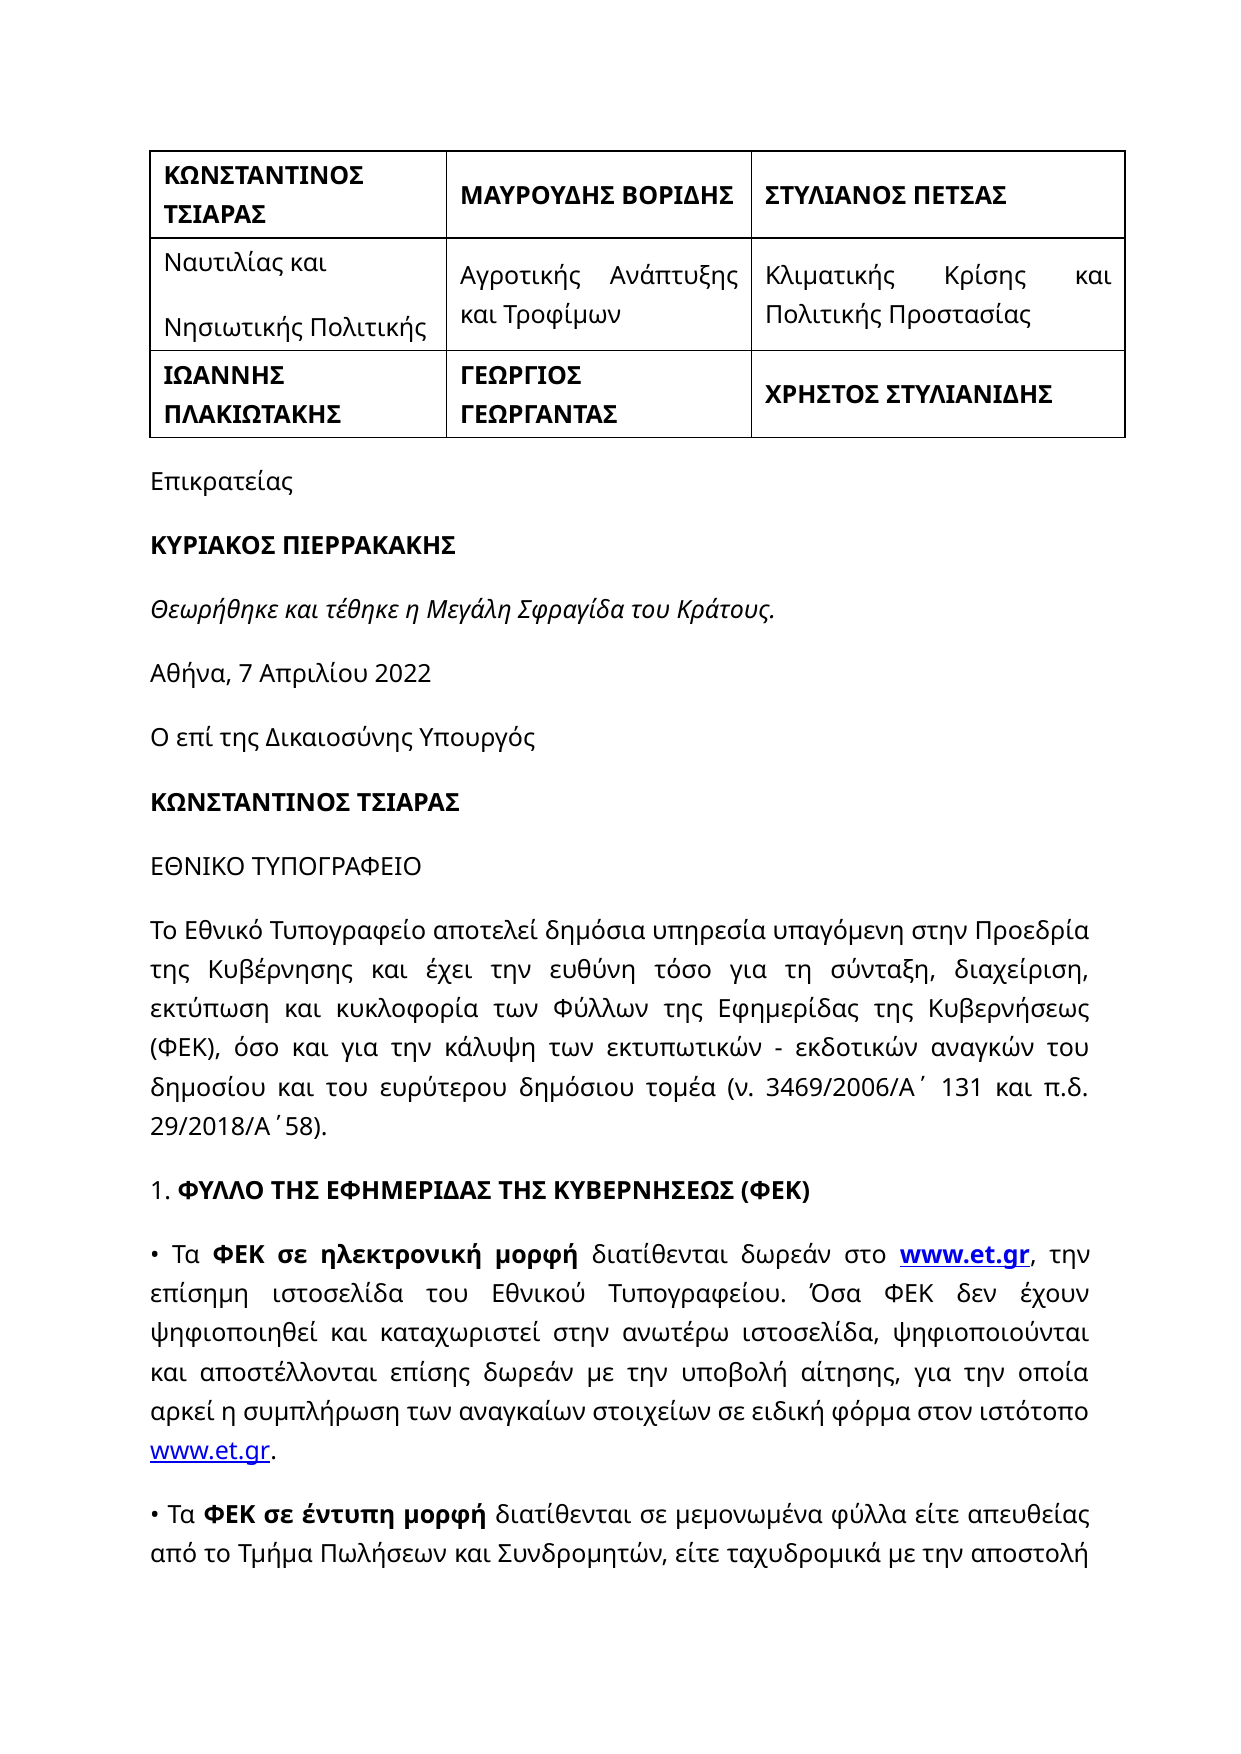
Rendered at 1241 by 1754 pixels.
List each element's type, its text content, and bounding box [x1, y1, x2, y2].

text • Τα ΦΕΚ σε έντυπη μορφή διατίθενται σε μεμονωμένα φύλλα είτε απευθείας από το Τμήμα Πωλήσεων και Συνδρομητών, είτε ταχυδρομικά με την αποστολή [150, 1497, 1090, 1570]
text 1. ΦΥΛΛΟ ΤΗΣ ΕΦΗΜΕΡΙΔΑΣ ΤΗΣ ΚΥΒΕΡΝΗΣΕΩΣ (ΦΕΚ) [150, 1173, 1090, 1207]
text ΚΩΝΣΤΑΝΤΙΝΟΣ ΤΣΙΑΡΑΣ [150, 784, 1090, 818]
text • Τα ΦΕΚ σε ηλεκτρονική μορφή διατίθενται δωρεάν στο www.et.gr, την επίσημη ιστοσελίδα του Εθνικού Τυπογραφείου. Όσα ΦΕΚ δεν έχουν ψηφιοποιηθεί και καταχωριστεί στην ανωτέρω ιστοσελίδα, ψηφιοποιούνται και αποστέλλονται επίσης δωρεάν με την υποβολή αίτησης, για την οποία αρκεί η συμπλήρωση των αναγκαίων στοιχείων σε ειδική φόρμα στον ιστότοπο www.et.gr. [150, 1237, 1090, 1467]
table_cell ΓΕΩΡΓΙΟΣ ΓΕΩΡΓΑΝΤΑΣ [447, 351, 751, 437]
table_cell ΚΩΝΣΤΑΝΤΙΝΟΣ ΤΣΙΑΡΑΣ [151, 152, 446, 237]
table_cell ΣΤΥΛΙΑΝΟΣ ΠΕΤΣΑΣ [752, 152, 1124, 237]
table_cell ΜΑΥΡΟΥΔΗΣ ΒΟΡΙΔΗΣ [447, 152, 751, 237]
text Το Εθνικό Τυπογραφείο αποτελεί δημόσια υπηρεσία υπαγόμενη στην Προεδρία της Κυβέρνησης και έχει την ευθύνη τόσο για τη σύνταξη, διαχείριση, εκτύπωση και κυκλοφορία των Φύλλων της Εφημερίδας της Κυβερνήσεως (ΦΕΚ), όσο και για την κάλυψη των εκτυπωτικών - εκδοτικών αναγκών του δημοσίου και του ευρύτερου δημόσιου τομέα (ν. 3469/2006/Α΄ 131 και π.δ. 29/2018/Α΄58). [150, 913, 1090, 1142]
text Αθήνα, 7 Απριλίου 2022 [150, 656, 1090, 690]
table_cell ΧΡΗΣΤΟΣ ΣΤΥΛΙΑΝΙΔΗΣ [752, 351, 1124, 437]
text Επικρατείας [150, 463, 1090, 497]
table_cell Κλιματικής Κρίσης και Πολιτικής Προστασίας [752, 239, 1124, 349]
text ΚΥΡΙΑΚΟΣ ΠΙΕΡΡΑΚΑΚΗΣ [150, 528, 1090, 562]
table_cell Αγροτικής Ανάπτυξης και Τροφίμων [447, 239, 751, 349]
text Ο επί της Δικαιοσύνης Υπουργός [150, 720, 1090, 754]
text ΕΘΝΙΚΟ ΤΥΠΟΓΡΑΦΕΙΟ [150, 848, 1090, 882]
table_cell ΙΩΑΝΝΗΣ ΠΛΑΚΙΩΤΑΚΗΣ [151, 351, 446, 437]
text Θεωρήθηκε και τέθηκε η Μεγάλη Σφραγίδα του Κράτους. [150, 592, 1090, 626]
table_cell Ναυτιλίας και Νησιωτικής Πολιτικής [151, 239, 446, 349]
